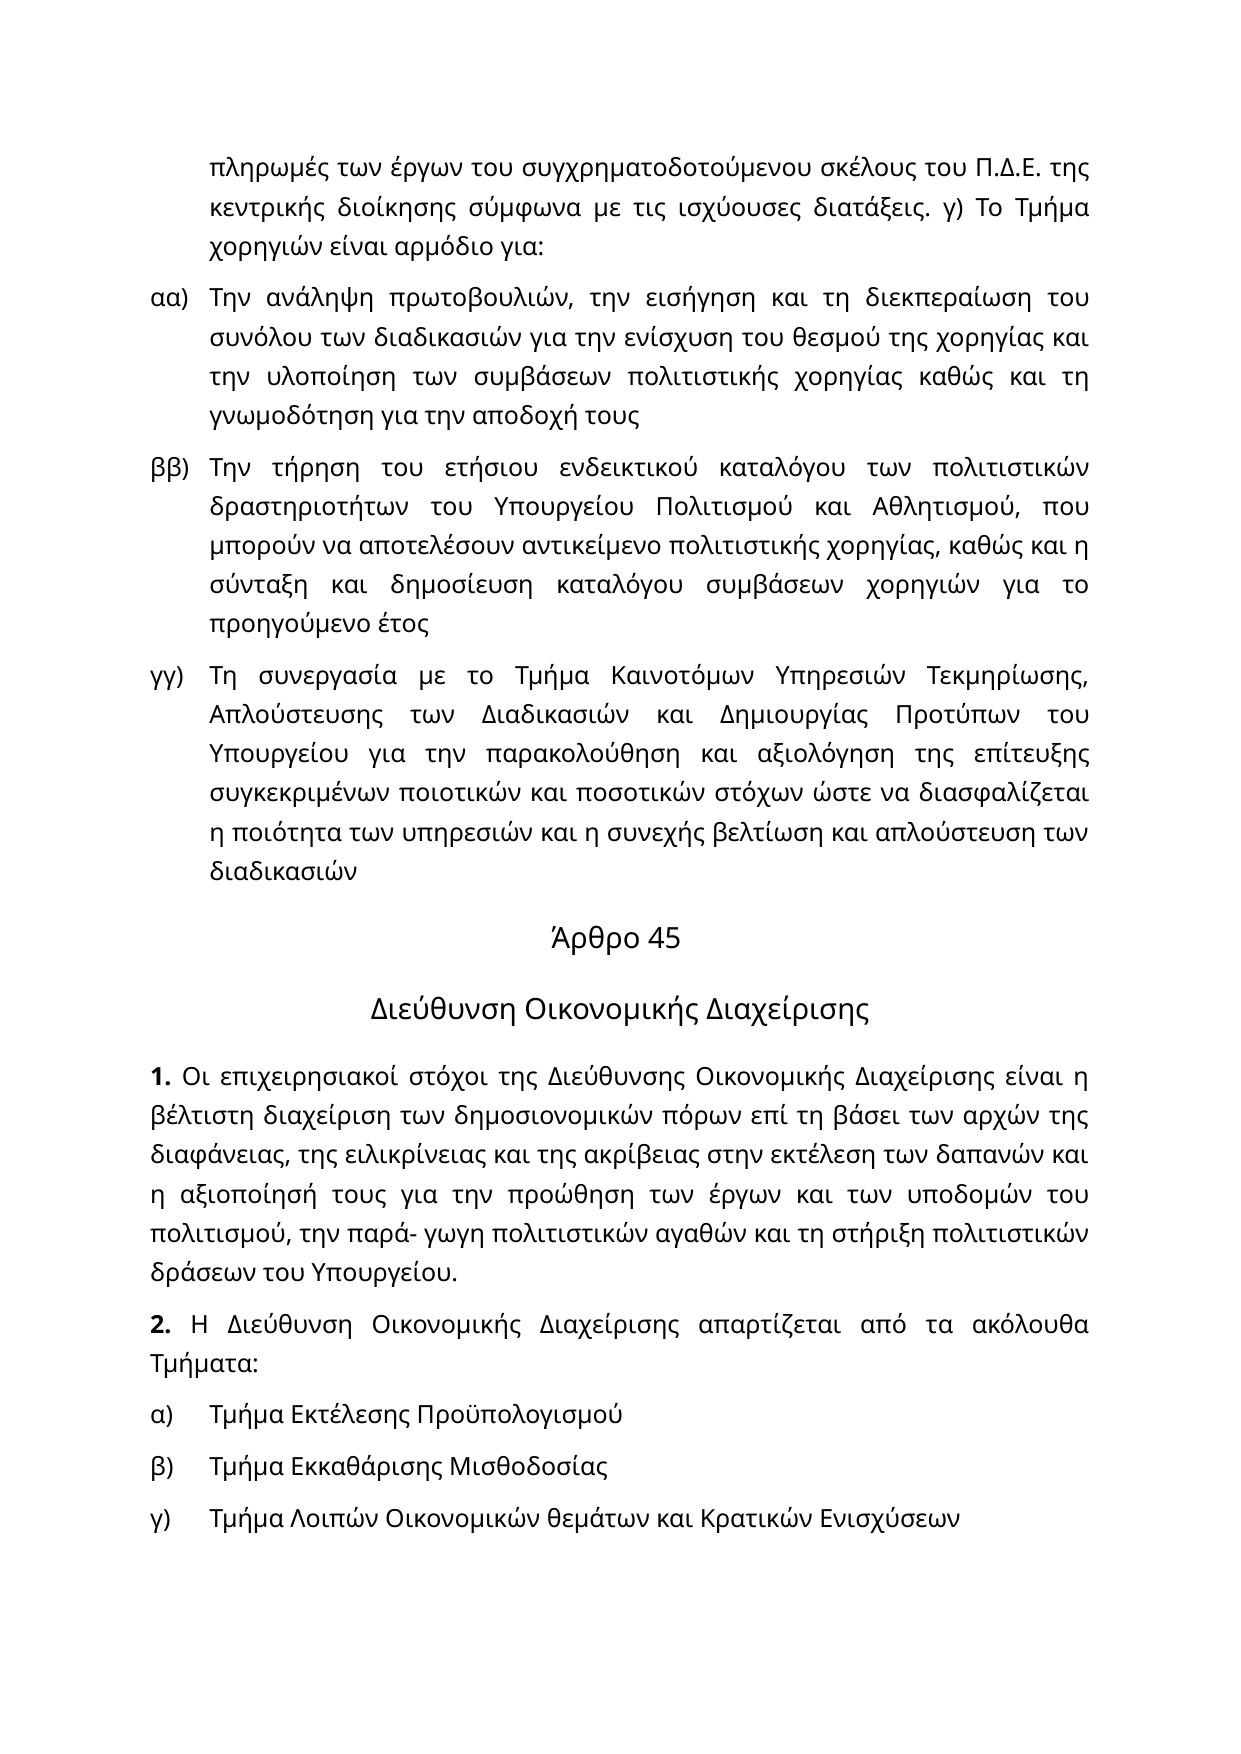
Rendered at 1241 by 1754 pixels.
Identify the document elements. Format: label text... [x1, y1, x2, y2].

list αα) Την ανάληψη πρωτοβουλιών, την εισήγηση και τη διεκπεραίωση του συνόλου των διαδικασιών για την ενίσχυση του θεσμού της χορηγίας και την υλοποίηση των συμβάσεων πολιτιστικής χορηγίας καθώς και τη γνωμοδότηση για την αποδοχή τους [150, 280, 1090, 432]
list γγ) Τη συνεργασία με το Τμήμα Καινοτόμων Υπηρεσιών Τεκμηρίωσης, Απλούστευσης των Διαδικασιών και Δημιουργίας Προτύπων του Υπουργείου για την παρακολούθηση και αξιολόγηση της επίτευξης συγκεκριμένων ποιοτικών και ποσοτικών στόχων ώστε να διασφαλίζεται η ποιότητα των υπηρεσιών και η συνεχής βελτίωση και απλούστευση των διαδικασιών [150, 657, 1090, 887]
list ββ) Την τήρηση του ετήσιου ενδεικτικού καταλόγου των πολιτιστικών δραστηριοτήτων του Υπουργείου Πολιτισμού και Αθλητισμού, που μπορούν να αποτελέσουν αντικείμενο πολιτιστικής χορηγίας, καθώς και η σύνταξη και δημοσίευση καταλόγου συμβάσεων χορηγιών για το προηγούμενο έτος [150, 449, 1090, 640]
list πληρωμές των έργων του συγχρηματοδοτούμενου σκέλους του Π.Δ.Ε. της κεντρικής διοίκησης σύμφωνα με τις ισχύουσες διατάξεις. γ) Το Τμήμα χορηγιών είναι αρμόδιο για: [150, 150, 1090, 262]
list α) Τμήμα Εκτέλεσης Προϋπολογισμού [150, 1397, 1090, 1431]
text 2. Η Διεύθυνση Οικονομικής Διαχείρισης απαρτίζεται από τα ακόλουθα Τμήματα: [150, 1306, 1090, 1379]
subtitle Διεύθυνση Οικονομικής Διαχείρισης [150, 988, 1090, 1028]
list β) Τμήμα Εκκαθάρισης Μισθοδοσίας [150, 1449, 1090, 1483]
subtitle Άρθρο 45 [150, 917, 1090, 957]
list γ) Τμήμα Λοιπών Οικονομικών θεμάτων και Κρατικών Ενισχύσεων [150, 1500, 1090, 1534]
text 1. Οι επιχειρησιακοί στόχοι της Διεύθυνσης Οικονομικής Διαχείρισης είναι η βέλτιστη διαχείριση των δημοσιονομικών πόρων επί τη βάσει των αρχών της διαφάνειας, της ειλικρίνειας και της ακρίβειας στην εκτέλεση των δαπανών και η αξιοποίησή τους για την προώθηση των έργων και των υποδομών του πολιτισμού, την παρά- γωγη πολιτιστικών αγαθών και τη στήριξη πολιτιστικών δράσεων του Υπουργείου. [150, 1059, 1090, 1289]
